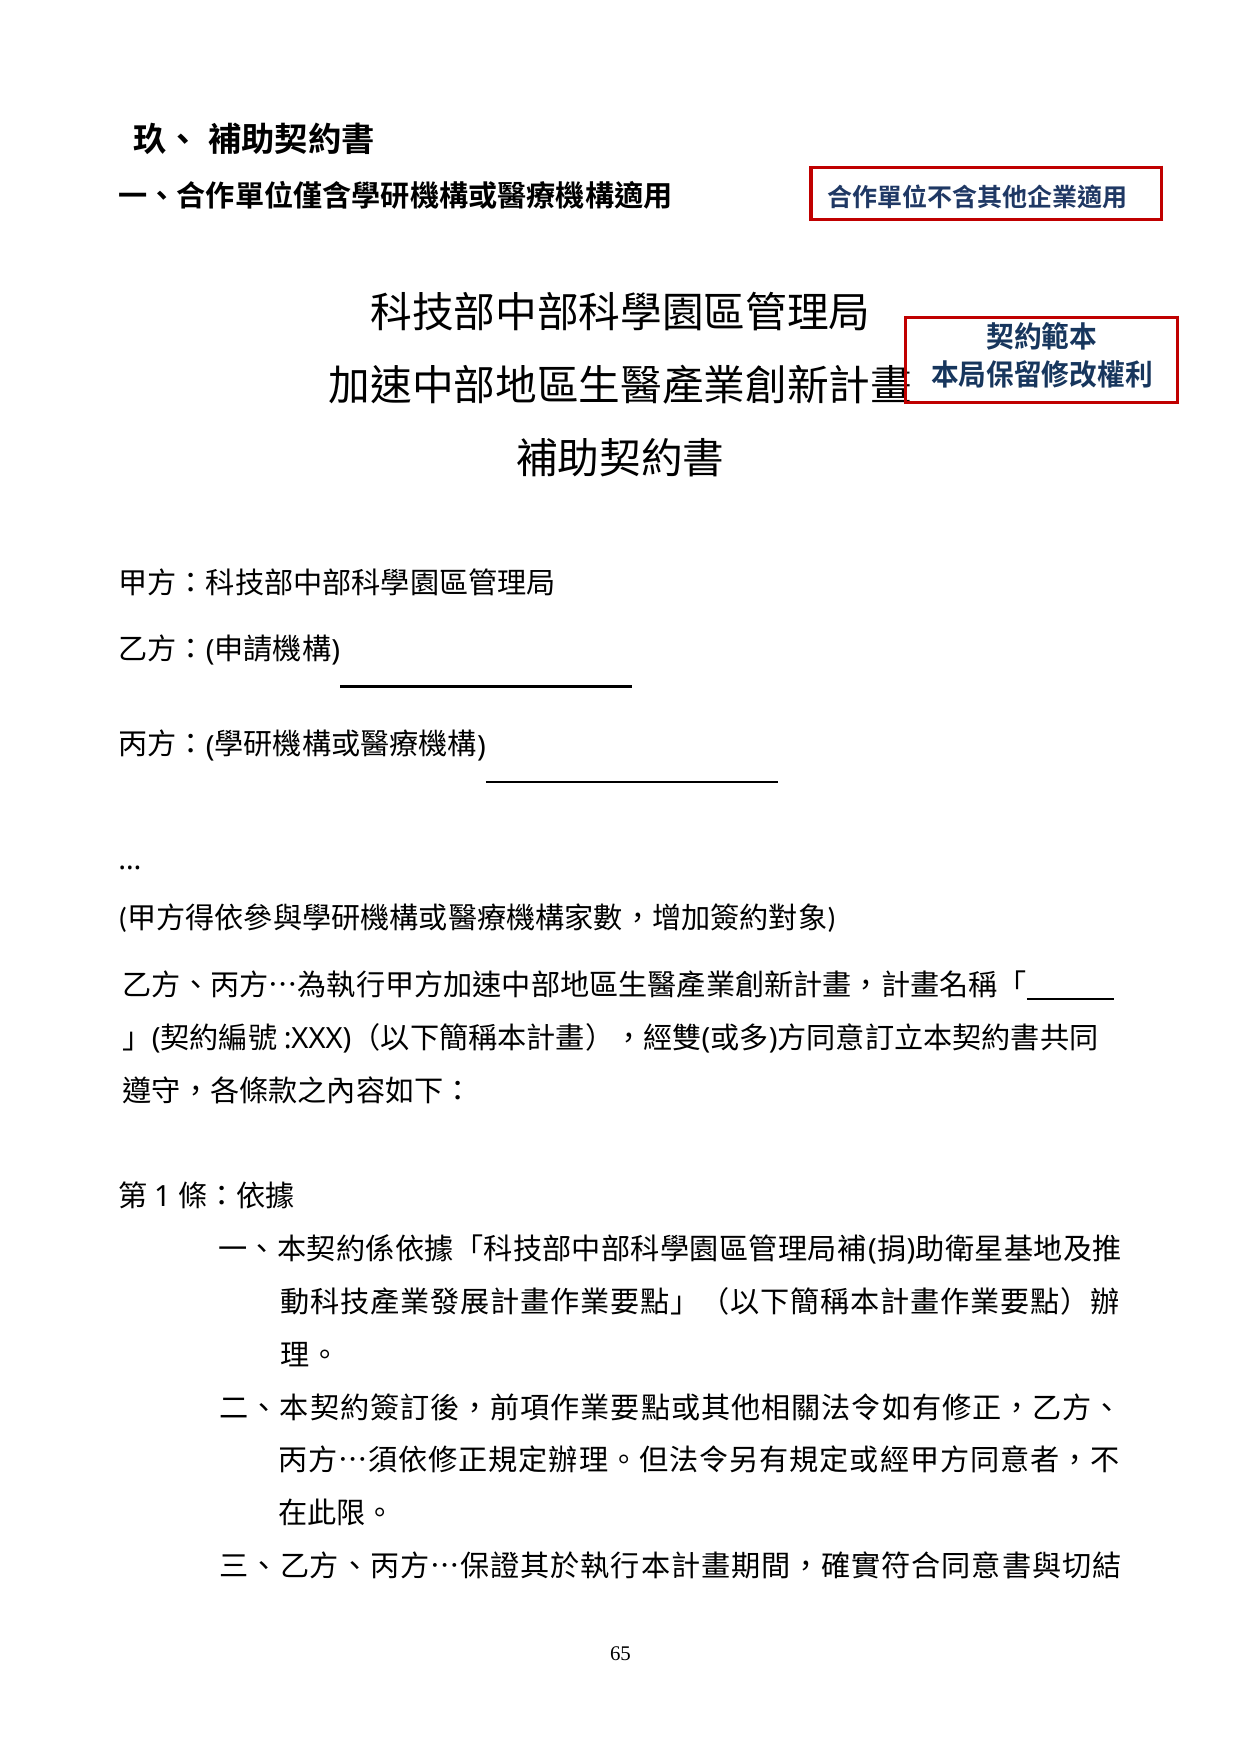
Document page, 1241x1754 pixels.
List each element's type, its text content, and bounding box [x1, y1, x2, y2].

subtitle 補助契約書 [133, 118, 1122, 160]
text 第 1 條：依據 [118, 1173, 1122, 1215]
text 乙方：(申請機構) [118, 625, 1122, 692]
text 本局保留修改權利 [907, 354, 1176, 393]
text (甲方得依參與學研機構或醫療機構家數，增加簽約對象) [118, 895, 1122, 937]
text 三、乙方、丙方…保證其於執行本計畫期間，確實符合同意書與切結 [219, 1543, 1122, 1585]
text 甲方：科技部中部科學園區管理局 [118, 560, 1227, 602]
text 丙方：(學研機構或醫療機構) [118, 721, 1122, 787]
text … [118, 816, 1122, 883]
text 二、本契約簽訂後，前項作業要點或其他相關法令如有修正，乙方、丙方…須依修正規定辦理。但法令另有規定或經甲方同意者，不在此限。 [219, 1384, 1122, 1532]
text 一、本契約係依據「科技部中部科學園區管理局補(捐)助衛星基地及推動科技產業發展計畫作業要點」（以下簡稱本計畫作業要點）辦理。 [218, 1226, 1122, 1374]
text 契約範本 [907, 319, 1176, 354]
text 乙方、丙方…為執行甲方加速中部地區生醫產業創新計畫，計畫名稱「 」(契約編號 :XXX)（以下簡稱本計畫），經雙(或多)方同意訂立本契約書共同遵守，各條款之內容如下： [122, 962, 1122, 1110]
text 合作單位不含其他企業適用 [827, 176, 1145, 211]
text 加速中部地區生醫產業創新計畫 [118, 352, 1122, 412]
text 科技部中部科學園區管理局 [118, 279, 1122, 339]
text 補助契約書 [118, 425, 1122, 485]
text 一、合作單位僅含學研機構或醫療機構適用 [118, 172, 809, 214]
